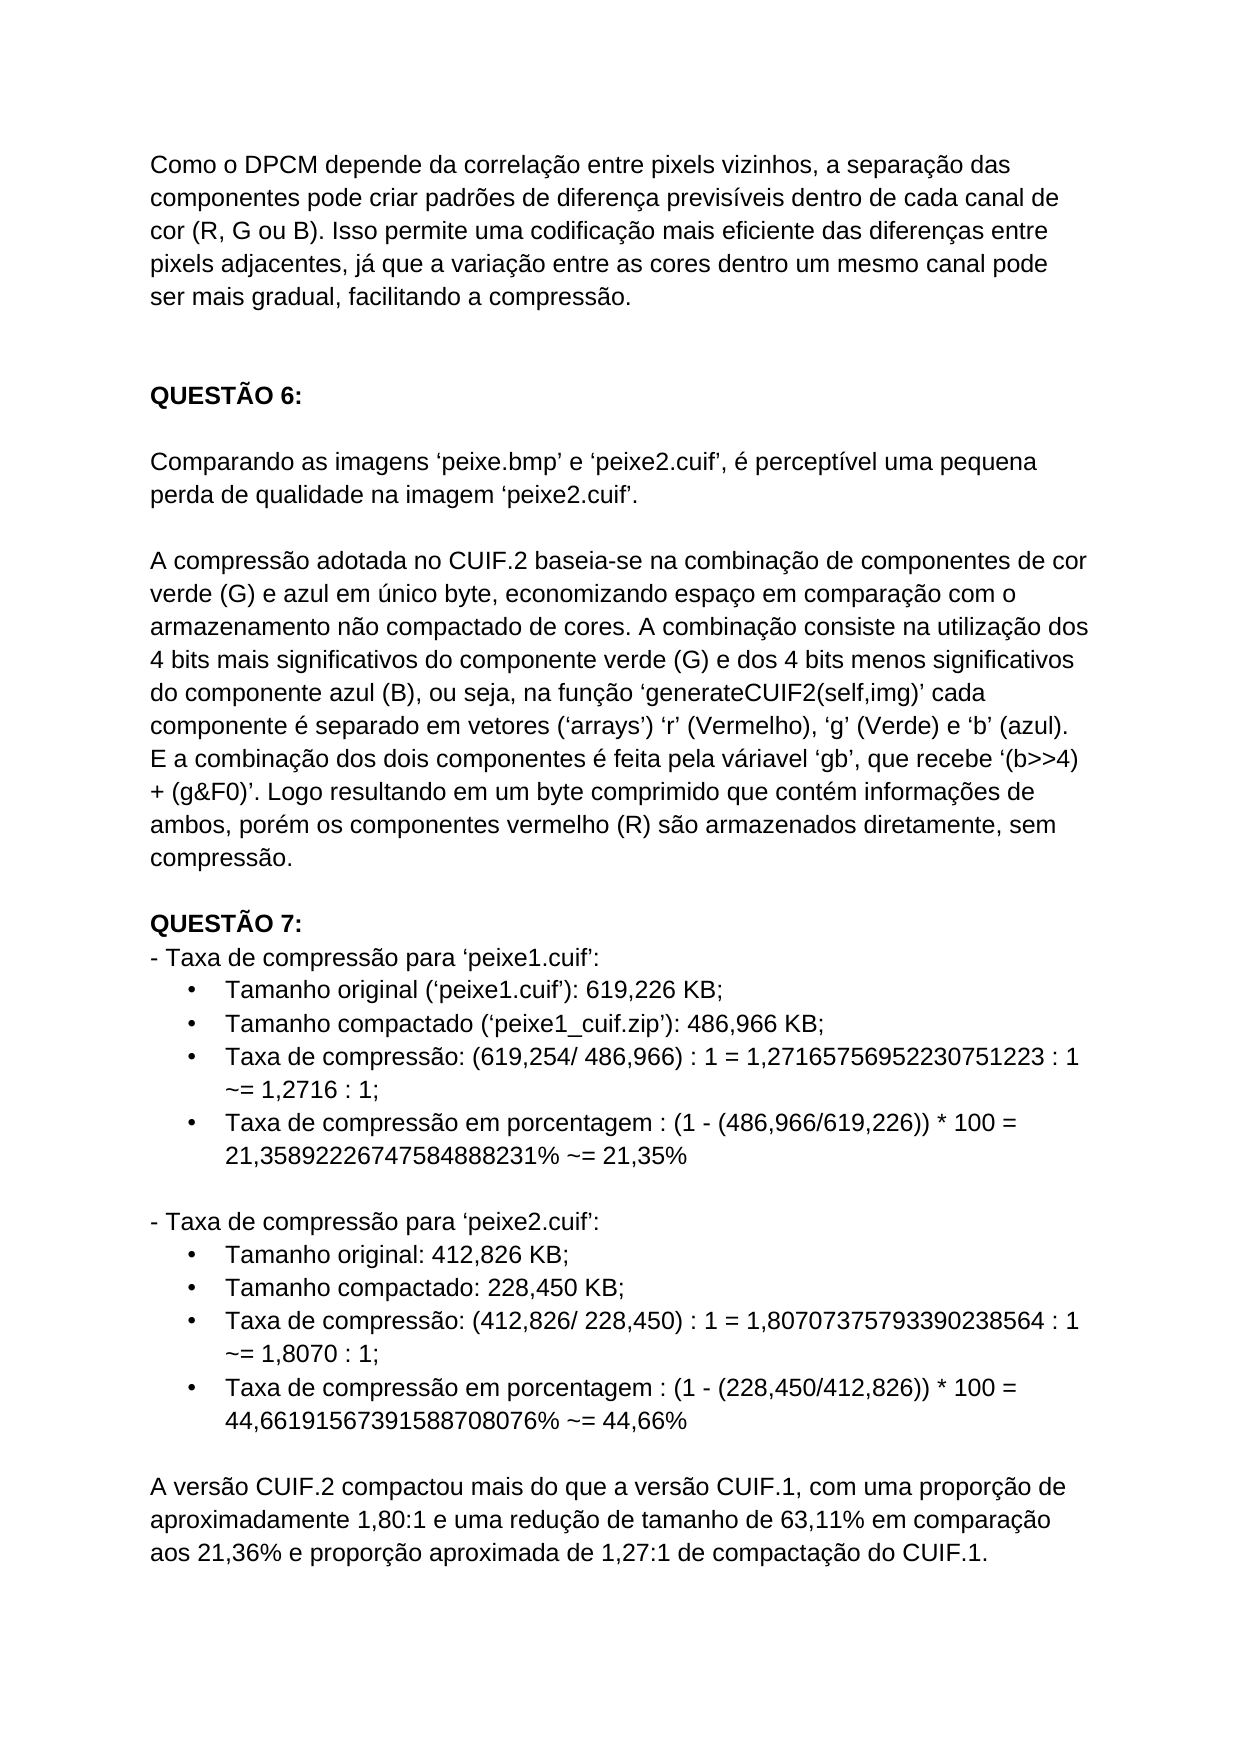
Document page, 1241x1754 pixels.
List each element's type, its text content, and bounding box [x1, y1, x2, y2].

text A compressão adotada no CUIF.2 baseia-se na combinação de componentes de cor verde (G) e azul em único byte, economizando espaço em comparação com o armazenamento não compactado de cores. A combinação consiste na utilização dos 4 bits mais significativos do componente verde (G) e dos 4 bits menos significativos do componente azul (B), ou seja, na função ‘generateCUIF2(self,img)’ cada componente é separado em vetores (‘arrays’) ‘r’ (Vermelho), ‘g’ (Verde) e ‘b’ (azul). E a combinação dos dois componentes é feita pela váriavel ‘gb’, que recebe ‘(b>>4) + (g&F0)’. Logo resultando em um byte comprimido que contém informações de ambos, porém os componentes vermelho (R) são armazenados diretamente, sem compressão. [150, 546, 1090, 872]
text - Taxa de compressão para ‘peixe2.cuif’: [150, 1207, 1090, 1236]
list Taxa de compressão: (412,826/ 228,450) : 1 = 1,80707375793390238564 : 1 ~= 1,8070 : 1; [187, 1306, 1090, 1368]
list Taxa de compressão em porcentagem : (1 - (486,966/619,226)) * 100 = [187, 1108, 1090, 1137]
list Taxa de compressão: (619,254/ 486,966) : 1 = 1,27165756952230751223 : 1 ~= 1,2716 : 1; [187, 1042, 1090, 1104]
list Tamanho original (‘peixe1.cuif’): 619,226 KB; [187, 976, 1090, 1004]
list 44,66191567391588708076% ~= 44,66% [187, 1406, 1090, 1434]
list 21,35892226747584888231% ~= 21,35% [187, 1141, 1090, 1170]
text QUESTÃO 6: [150, 381, 1090, 410]
text Como o DPCM depende da correlação entre pixels vizinhos, a separação das componentes pode criar padrões de diferença previsíveis dentro de cada canal de cor (R, G ou B). Isso permite uma codificação mais eficiente das diferenças entre pixels adjacentes, já que a variação entre as cores dentro um mesmo canal pode ser mais gradual, facilitando a compressão. [150, 150, 1090, 311]
list Tamanho compactado: 228,450 KB; [187, 1273, 1090, 1302]
list Tamanho original: 412,826 KB; [187, 1240, 1090, 1269]
list Taxa de compressão em porcentagem : (1 - (228,450/412,826)) * 100 = [187, 1372, 1090, 1401]
text A versão CUIF.2 compactou mais do que a versão CUIF.1, com uma proporção de aproximadamente 1,80:1 e uma redução de tamanho de 63,11% em comparação aos 21,36% e proporção aproximada de 1,27:1 de compactação do CUIF.1. [150, 1472, 1090, 1566]
text Comparando as imagens ‘peixe.bmp’ e ‘peixe2.cuif’, é perceptível uma pequena perda de qualidade na imagem ‘peixe2.cuif’. [150, 447, 1090, 509]
text - Taxa de compressão para ‘peixe1.cuif’: [150, 942, 1090, 971]
text QUESTÃO 7: [150, 909, 1090, 938]
list Tamanho compactado (‘peixe1_cuif.zip’): 486,966 KB; [187, 1009, 1090, 1037]
